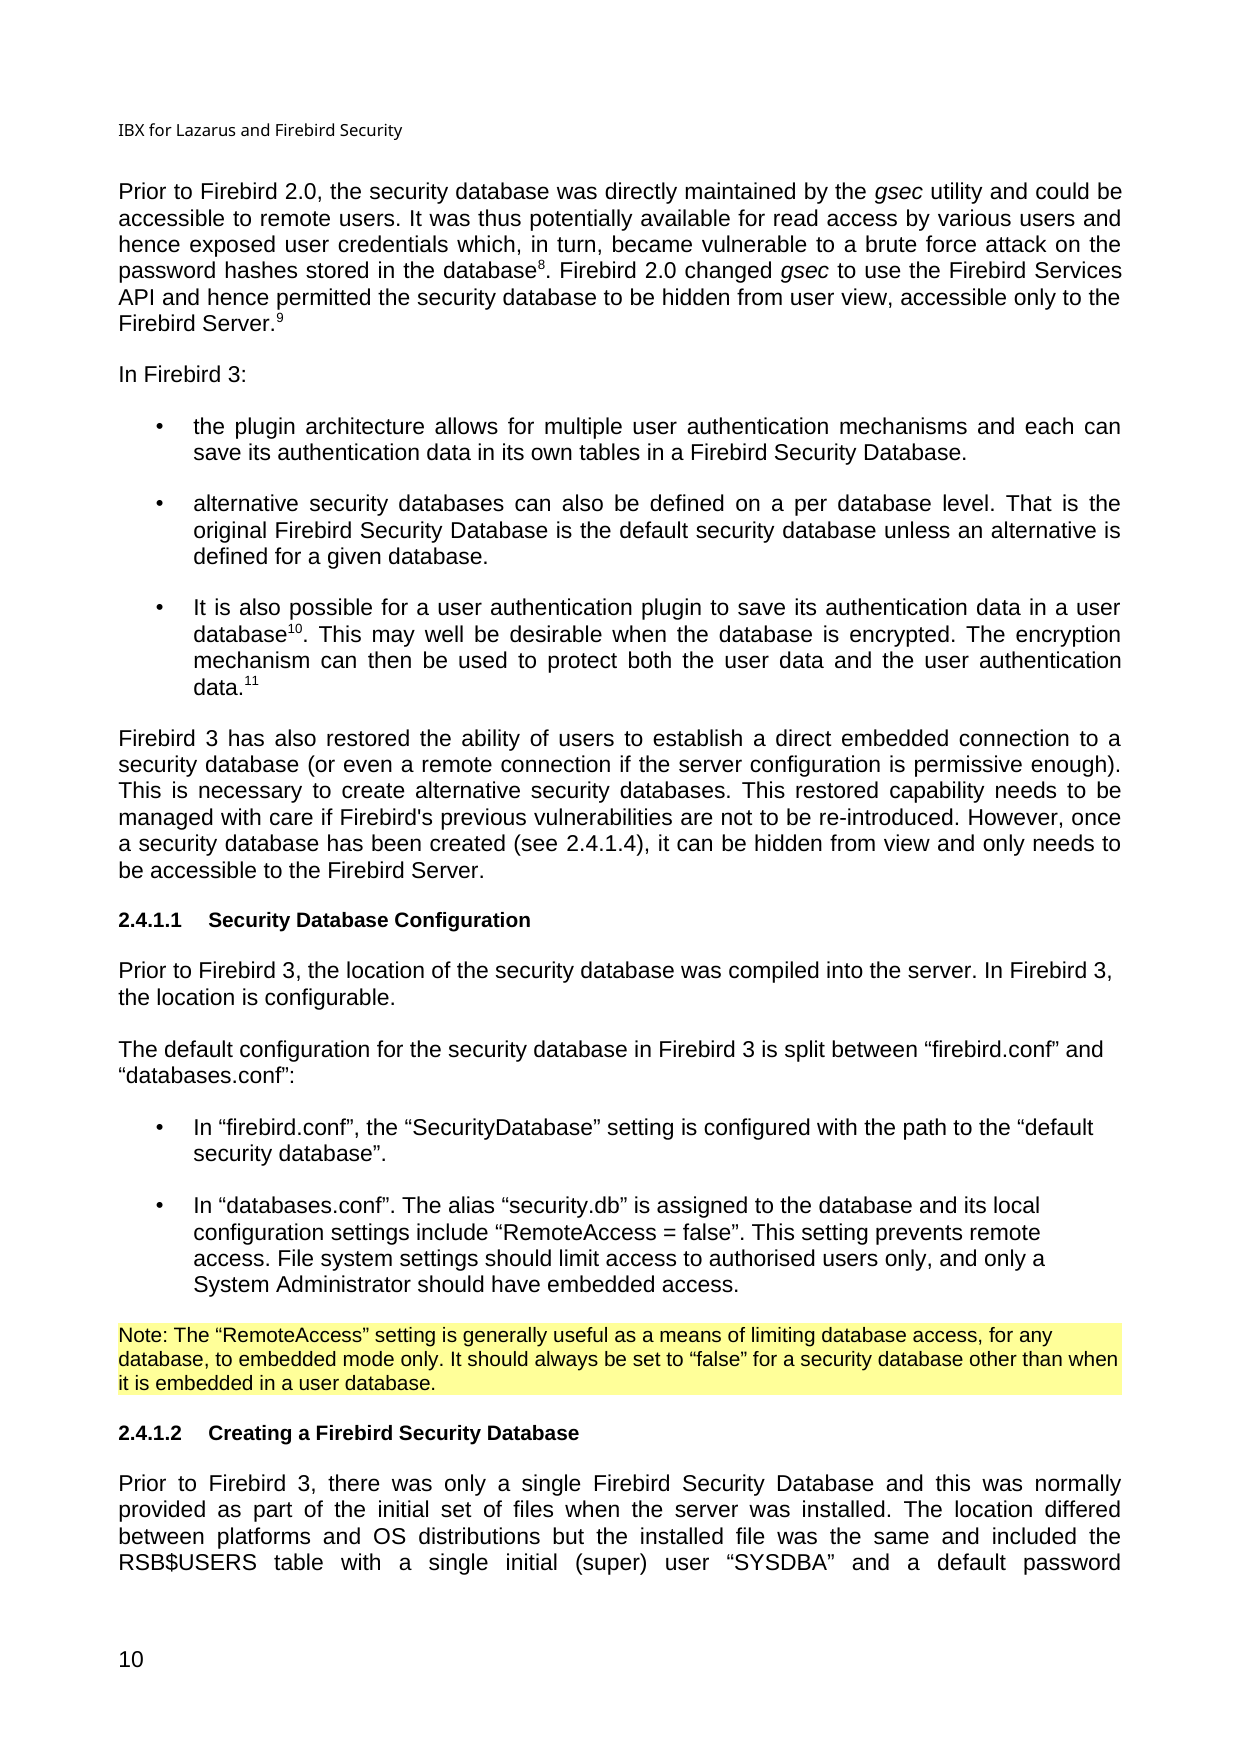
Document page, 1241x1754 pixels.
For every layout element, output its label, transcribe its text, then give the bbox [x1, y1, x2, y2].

text Prior to Firebird 2.0, the security database was directly maintained by the gsec utility and could be accessible to remote users. It was thus potentially available for read access by various users and hence exposed user credentials which, in turn, became vulnerable to a brute force attack on the password hashes stored in the database. Firebird 2.0 changed gsec to use the Firebird Services API and hence permitted the security database to be hidden from user view, accessible only to the Firebird Server. [118, 178, 1122, 336]
list It is also possible for a user authentication plugin to save its authentication data in a user database. This may well be desirable when the database is encrypted. The encryption mechanism can then be used to protect both the user data and the user authentication data. [156, 594, 1122, 700]
text Firebird 3 has also restored the ability of users to establish a direct embedded connection to a security database (or even a remote connection if the server configuration is permissive enough). This is necessary to create alternative security databases. This restored capability needs to be managed with care if Firebird's previous vulnerabilities are not to be re-introduced. However, once a security database has been created (see 2.4.1.4), it can be hidden from view and only needs to be accessible to the Firebird Server. [118, 725, 1122, 883]
text Note: The “RemoteAccess” setting is generally useful as a means of limiting database access, for any database, to embedded mode only. It should always be set to “false” for a security database other than when it is embedded in a user database. [118, 1323, 1122, 1395]
subtitle Security Database Configuration [118, 908, 1122, 932]
text Prior to Firebird 3, there was only a single Firebird Security Database and this was normally provided as part of the initial set of files when the server was installed. The location differed between platforms and OS distributions but the installed file was the same and included the RSB$USERS table with a single initial (super) user “SYSDBA” and a default password [118, 1470, 1122, 1575]
text Prior to Firebird 3, the location of the security database was compiled into the server. In Firebird 3, the location is configurable. [118, 957, 1122, 1010]
list In “databases.conf”. The alias “security.db” is assigned to the database and its local configuration settings include “RemoteAccess = false”. This setting prevents remote access. File system settings should limit access to authorised users only, and only a System Administrator should have embedded access. [156, 1192, 1122, 1297]
text In Firebird 3: [118, 361, 1122, 388]
subtitle Creating a Firebird Security Database [118, 1420, 1122, 1444]
list alternative security databases can also be defined on a per database level. That is the original Firebird Security Database is the default security database unless an alternative is defined for a given database. [156, 490, 1122, 569]
list In “firebird.conf”, the “SecurityDatabase” setting is configured with the path to the “default security database”. [156, 1114, 1122, 1167]
list the plugin architecture allows for multiple user authentication mechanisms and each can save its authentication data in its own tables in a Firebird Security Database. [156, 413, 1122, 465]
text The default configuration for the security database in Firebird 3 is split between “firebird.conf” and “databases.conf”: [118, 1036, 1122, 1088]
